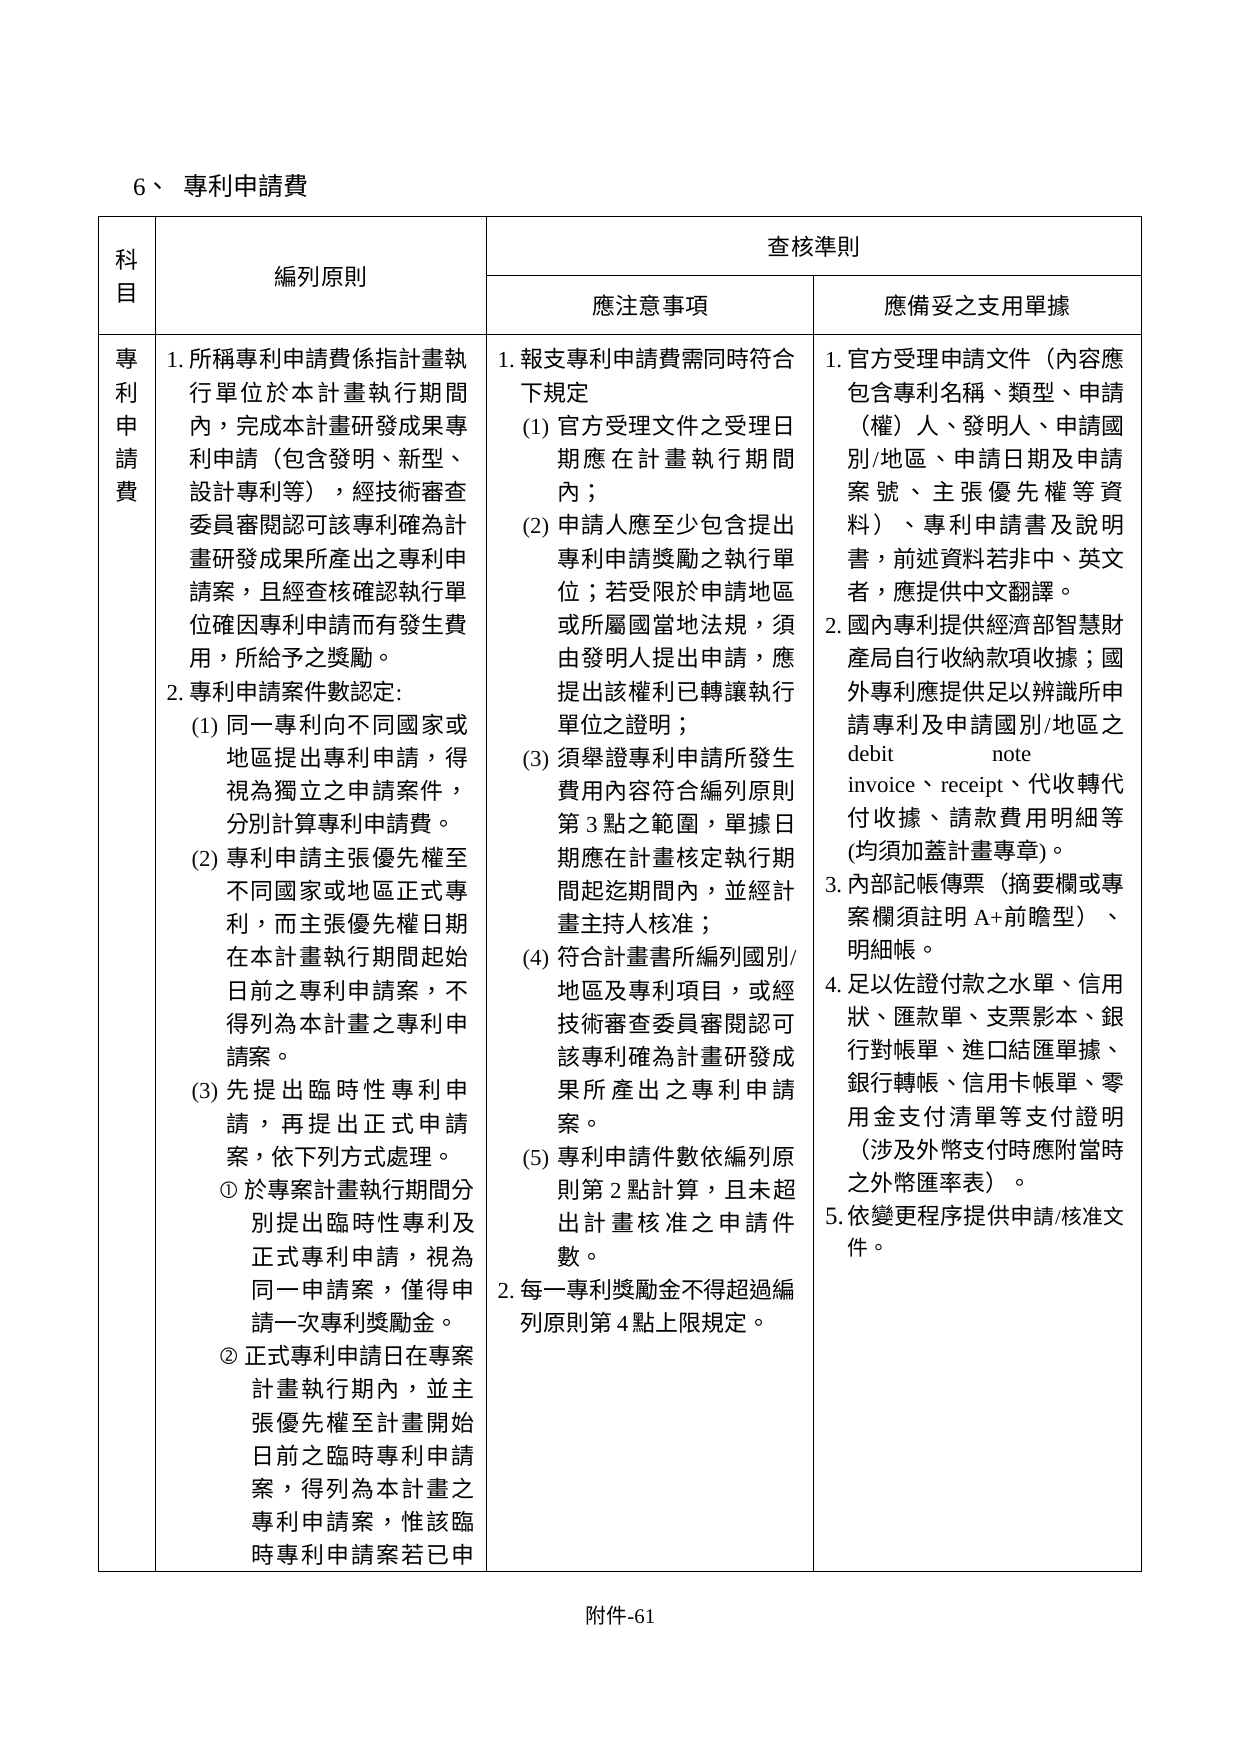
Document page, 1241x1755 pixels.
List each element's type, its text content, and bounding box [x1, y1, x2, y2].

table_header 科目 [99, 217, 155, 334]
list 專利申請費 [133, 162, 1107, 203]
table_header 查核準則 [487, 217, 1141, 275]
table_cell 官方受理申請文件（內容應包含專利名稱、類型、申請（權）人、發明人、申請國別/地區、申請日期及申請案號、主張優先權等資料）、專利申請書及說明書，前述資料若非中、英文者，應提供中文翻譯。 國內專利提供經濟部智慧財產局自行收納款項收據；國外專利應提供足以辨識所申請專利及申請國別/地區之debit note、invoice、receipt、代收轉代付收據、請款費用明細等(均須加蓋計畫專章)。 內部記帳傳票（摘要欄或專案欄須註明A+前瞻型）、明細帳。 足以佐證付款之水單、信用狀、匯款單、支票影本、銀行對帳單、進口結匯單據、銀行轉帳、信用卡帳單、零用金支付清單等支付證明（涉及外幣支付時應附當時之外幣匯率表）。 依變更程序提供申請/核准文件。 [814, 335, 1141, 1571]
table_cell 應注意事項 [487, 276, 813, 334]
table_cell 所稱專利申請費係指計畫執行單位於本計畫執行期間內，完成本計畫研發成果專利申請（包含發明、新型、設計專利等），經技術審查委員審閱認可該專利確為計畫研發成果所產出之專利申請案，且經查核確認執行單位確因專利申請而有發生費用，所給予之獎勵。 專利申請案件數認定: 同一專利向不同國家或地區提出專利申請，得視為獨立之申請案件，分別計算專利申請費。 專利申請主張優先權至不同國家或地區正式專利，而主張優先權日期在本計畫執行期間起始日前之專利申請案，不得列為本計畫之專利申請案。 先提出臨時性專利申請，再提出正式申請案，依下列方式處理。  於專案計畫執行期間分別提出臨時性專利及正式專利申請，視為同一申請案，僅得申請一次專利獎勵金。  正式專利申請日在專案計畫執行期內，並主張優先權至計畫開始日前之臨時專利申請案，得列為本計畫之專利申請案，惟該臨時專利申請案若已申 [156, 335, 486, 1571]
table_cell 專利申請費 [99, 335, 155, 1571]
table_header 編列原則 [156, 217, 486, 334]
table_cell 應備妥之支用單據 [814, 276, 1141, 334]
table_cell 報支專利申請費需同時符合下規定 官方受理文件之受理日期應在計畫執行期間內； 申請人應至少包含提出專利申請獎勵之執行單位；若受限於申請地區或所屬國當地法規，須由發明人提出申請，應提出該權利已轉讓執行單位之證明； 須舉證專利申請所發生費用內容符合編列原則第3點之範圍，單據日期應在計畫核定執行期間起迄期間內，並經計畫主持人核准； 符合計畫書所編列國別/地區及專利項目，或經技術審查委員審閱認可該專利確為計畫研發成果所產出之專利申請案。 專利申請件數依編列原則第2點計算，且未超出計畫核准之申請件數。 每一專利獎勵金不得超過編列原則第4點上限規定。 [487, 335, 813, 1571]
